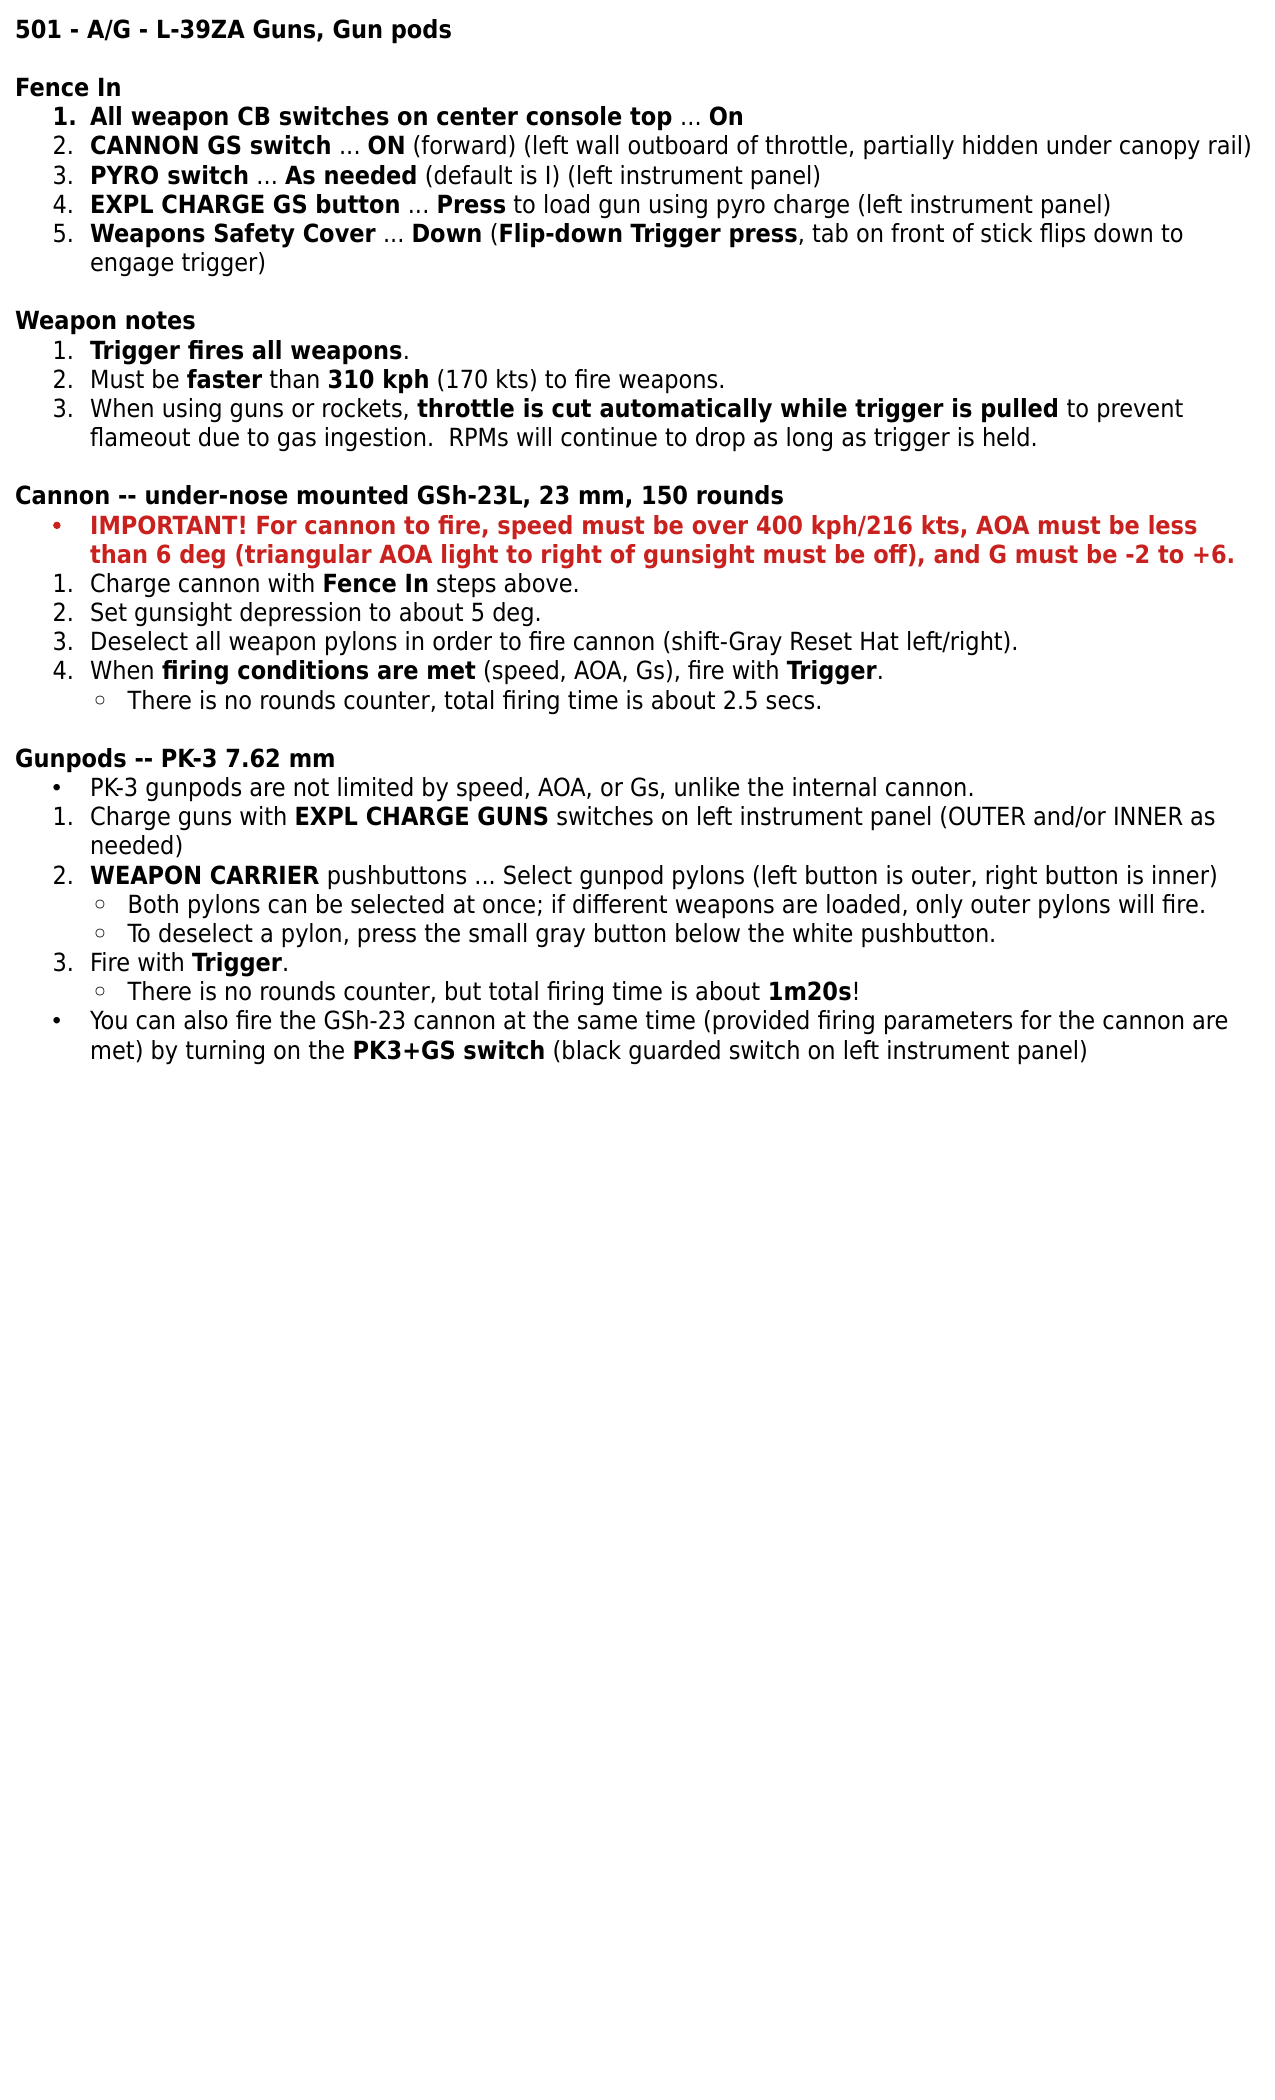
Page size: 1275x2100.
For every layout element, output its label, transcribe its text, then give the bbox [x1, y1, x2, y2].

list IMPORTANT! For cannon to fire, speed must be over 400 kph/216 kts, AOA must be less than 6 deg (triangular AOA light to right of gunsight must be off), and G must be -2 to +6. [52, 511, 1260, 569]
list Deselect all weapon pylons in order to fire cannon (shift-Gray Reset Hat left/right). [52, 627, 1260, 657]
list To deselect a pylon, press the small gray button below the white pushbutton. [90, 919, 1260, 948]
list When using guns or rockets, throttle is cut automatically while trigger is pulled to prevent flameout due to gas ingestion. RPMs will continue to drop as long as trigger is held. [52, 394, 1260, 452]
list Charge cannon with Fence In steps above. [52, 569, 1260, 598]
list PYRO switch ... As needed (default is I) (left instrument panel) [52, 161, 1260, 190]
list All weapon CB switches on center console top ... On [52, 102, 1260, 132]
list Trigger fires all weapons. [52, 336, 1260, 365]
list Weapons Safety Cover ... Down (Flip-down Trigger press, tab on front of stick flips down to engage trigger) [52, 219, 1260, 277]
list There is no rounds counter, but total firing time is about 1m20s! [90, 977, 1260, 1007]
list EXPL CHARGE GS button ... Press to load gun using pyro charge (left instrument panel) [52, 190, 1260, 219]
list Set gunsight depression to about 5 deg. [52, 598, 1260, 627]
text 501 - A/G - L-39ZA Guns, Gun pods [15, 15, 1260, 44]
list WEAPON CARRIER pushbuttons ... Select gunpod pylons (left button is outer, right button is inner) [52, 861, 1260, 890]
list Must be faster than 310 kph (170 kts) to fire weapons. [52, 365, 1260, 394]
list There is no rounds counter, total firing time is about 2.5 secs. [90, 686, 1260, 715]
list PK-3 gunpods are not limited by speed, AOA, or Gs, unlike the internal cannon. [52, 773, 1260, 802]
list Fire with Trigger. [52, 948, 1260, 977]
text Gunpods -- PK-3 7.62 mm [15, 744, 1260, 773]
text Cannon -- under-nose mounted GSh-23L, 23 mm, 150 rounds [15, 482, 1260, 511]
list You can also fire the GSh-23 cannon at the same time (provided firing parameters for the cannon are met) by turning on the PK3+GS switch (black guarded switch on left instrument panel) [52, 1007, 1260, 1065]
list Both pylons can be selected at once; if different weapons are loaded, only outer pylons will fire. [90, 890, 1260, 919]
list Charge guns with EXPL CHARGE GUNS switches on left instrument panel (OUTER and/or INNER as needed) [52, 802, 1260, 861]
list When firing conditions are met (speed, AOA, Gs), fire with Trigger. [52, 657, 1260, 686]
text Weapon notes [15, 307, 1260, 336]
text Fence In [15, 73, 1260, 102]
list CANNON GS switch ... ON (forward) (left wall outboard of throttle, partially hidden under canopy rail) [52, 132, 1260, 161]
